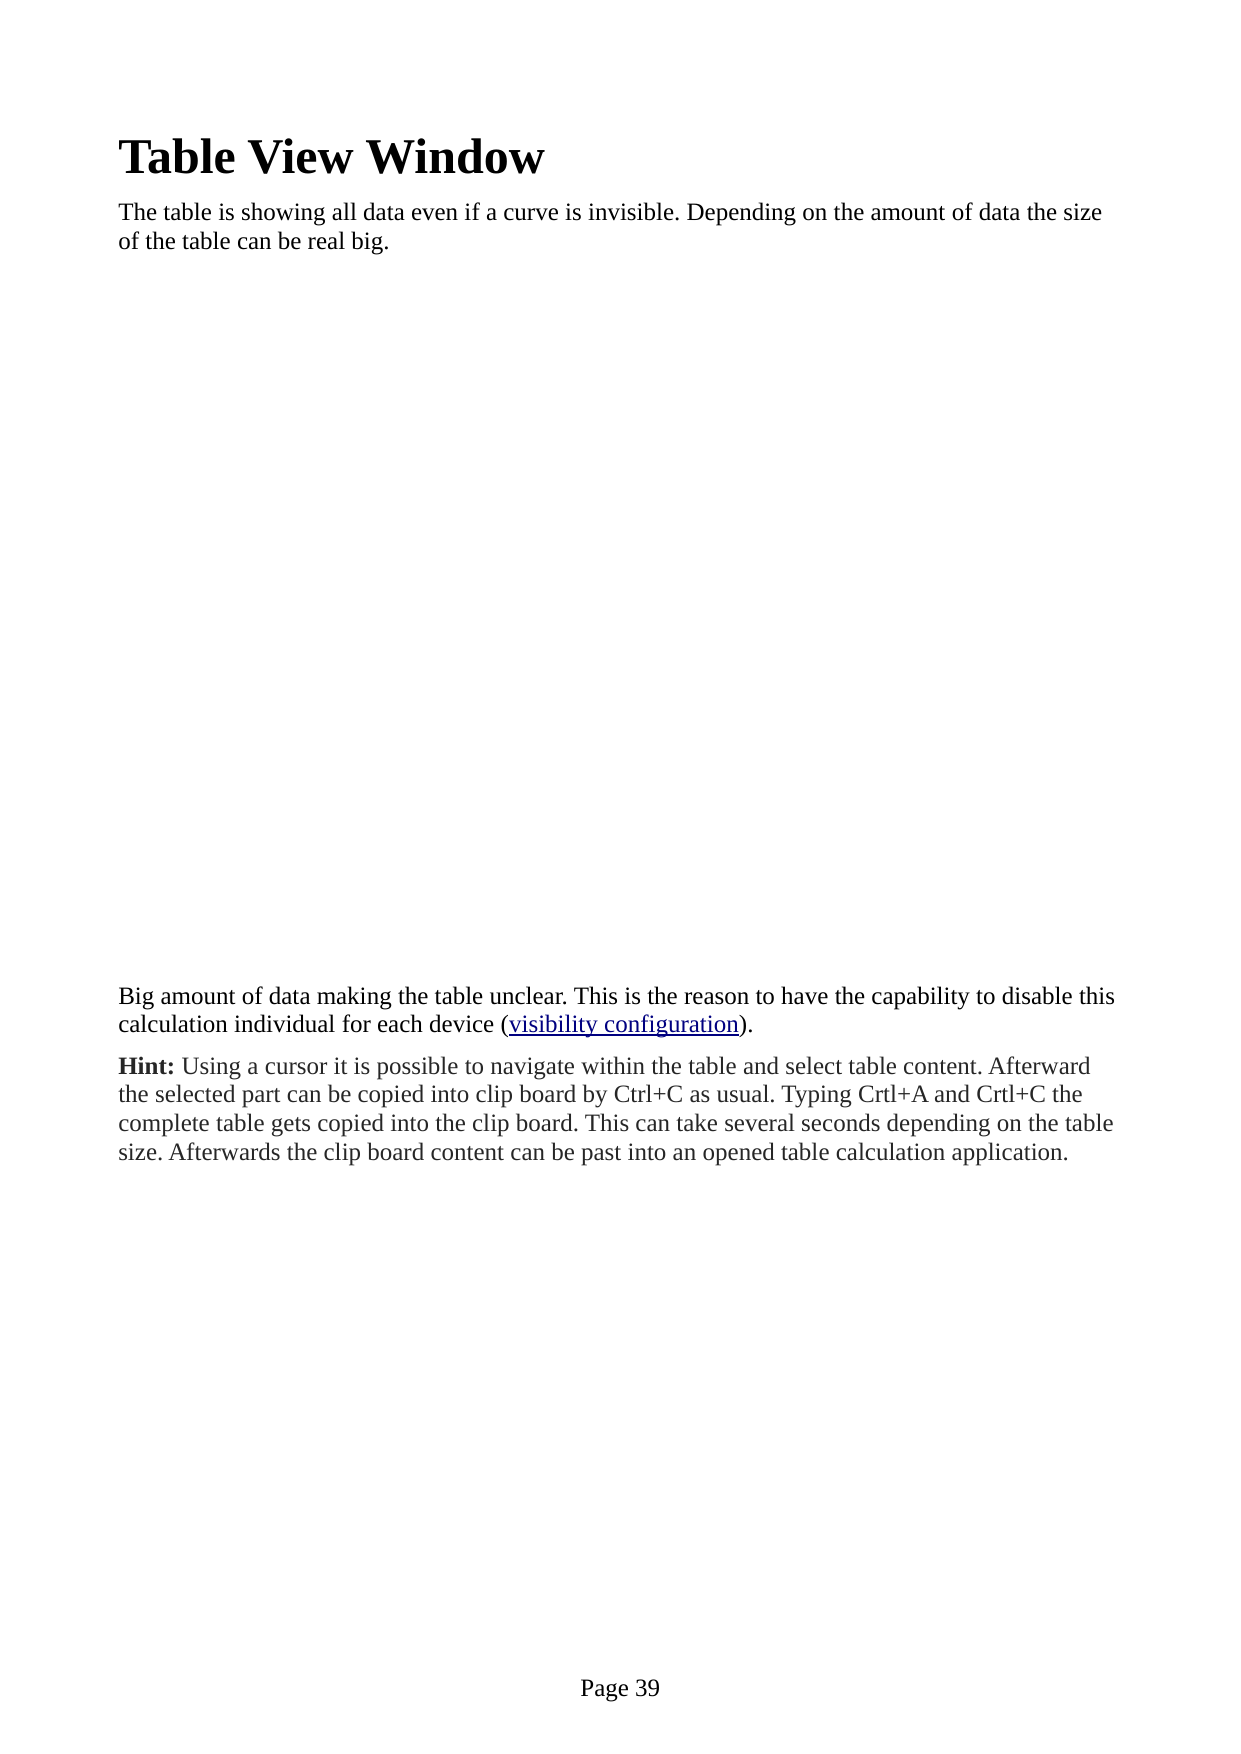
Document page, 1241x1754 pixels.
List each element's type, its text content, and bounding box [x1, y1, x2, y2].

text The table is showing all data even if a curve is invisible. Depending on the amount of data the size of the table can be real big. [118, 197, 1122, 255]
text Hint: Using a cursor it is possible to navigate within the table and select table content. Afterward the selected part can be copied into clip board by Ctrl+C as usual. Typing Crtl+A and Crtl+C the complete table gets copied into the clip board. This can take several seconds depending on the table size. Afterwards the clip board content can be past into an opened table calculation application. [118, 1051, 1122, 1166]
text Big amount of data making the table unclear. This is the reason to have the capability to disable this calculation individual for each device (visibility configuration). [118, 981, 1122, 1038]
subtitle Table View Window [118, 127, 1122, 185]
